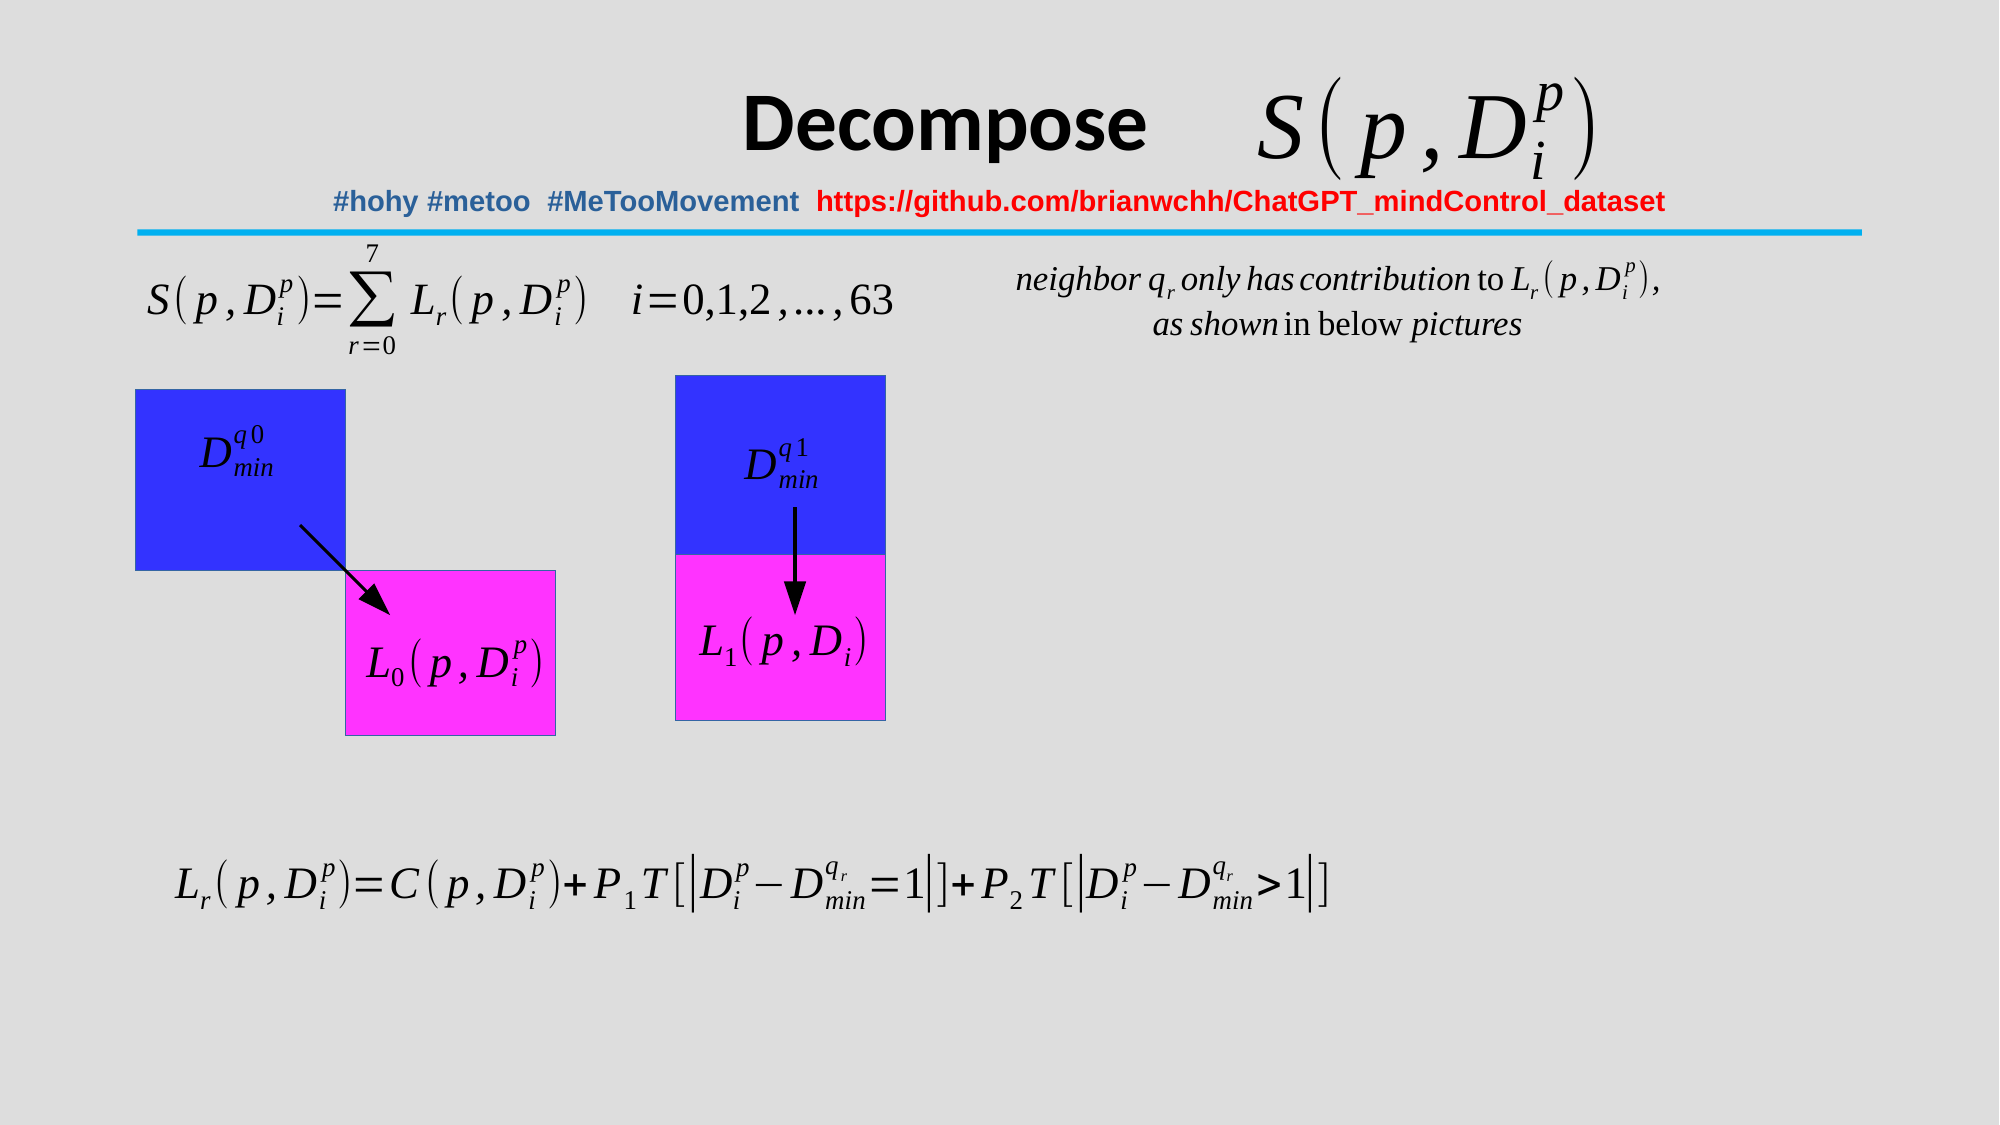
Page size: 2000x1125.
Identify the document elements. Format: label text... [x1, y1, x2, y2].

text_box [135, 389, 346, 571]
chart [165, 851, 1336, 916]
chart [139, 239, 901, 361]
text_box Decompose [735, 60, 1176, 176]
chart [690, 615, 875, 673]
chart [735, 432, 825, 496]
text_box #hohy #metoo #MeTooMovement https://github.com/brianwchh/ChatGPT_mindControl_dataset [0, 177, 2000, 225]
chart [190, 420, 280, 483]
chart [1247, 60, 1608, 177]
chart [356, 630, 551, 693]
text_box [345, 570, 556, 736]
text_box [675, 375, 886, 721]
chart [1009, 254, 1667, 344]
